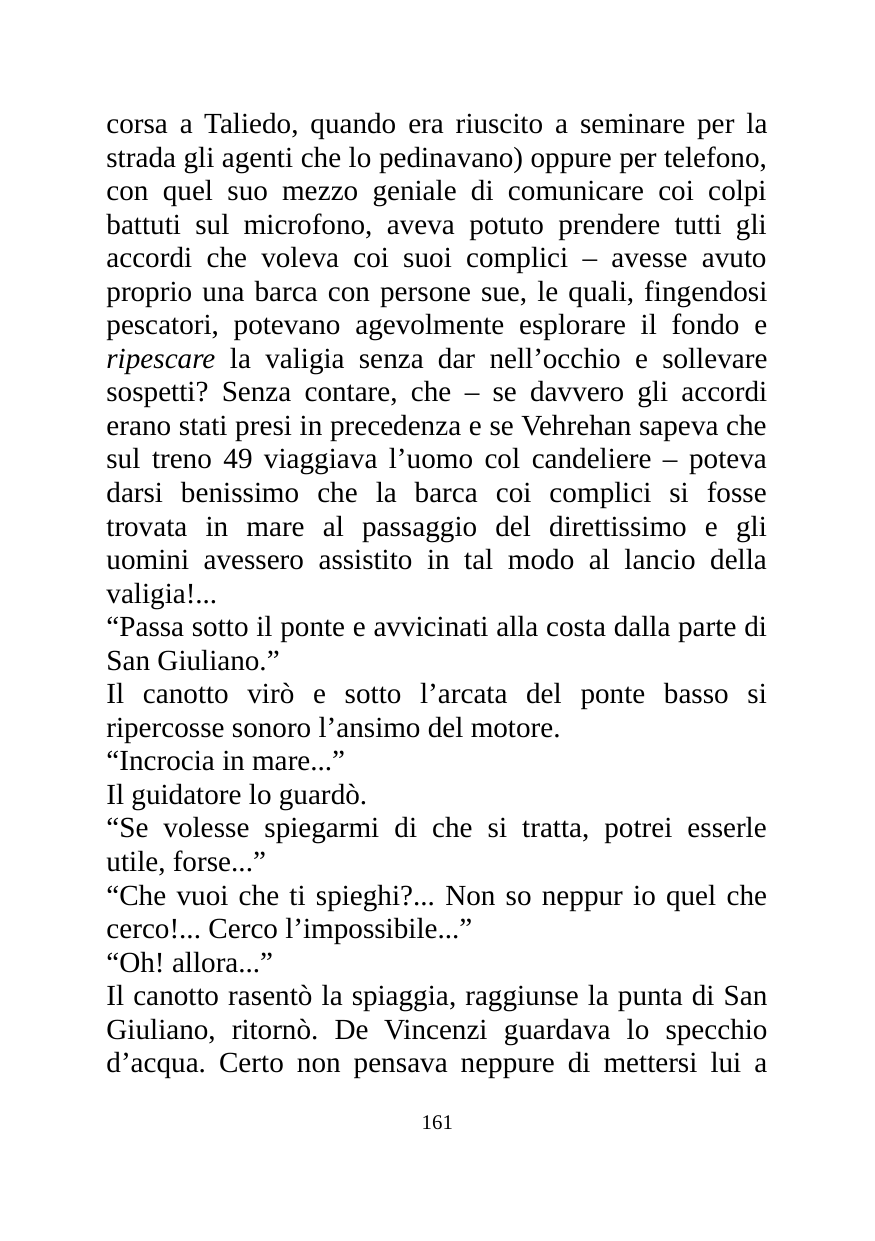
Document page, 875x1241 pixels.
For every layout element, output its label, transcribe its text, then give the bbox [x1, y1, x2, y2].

text “Se volesse spiegarmi di che si tratta, potrei esserle utile, forse...” [106, 811, 768, 878]
text “Passa sotto il ponte e avvicinati alla costa dalla parte di San Giuliano.” [106, 609, 768, 676]
text “Che vuoi che ti spieghi?... Non so neppur io quel che cerco!... Cerco l’impossibile...” [106, 878, 768, 945]
text Il canotto rasentò la spiaggia, raggiunse la punta di San Giuliano, ritornò. De Vincenzi guardava lo specchio d’acqua. Certo non pensava neppure di mettersi lui a [106, 978, 768, 1079]
text “Oh! allora...” [106, 945, 768, 978]
text corsa a Taliedo, quando era riuscito a seminare per la strada gli agenti che lo pedinavano) oppure per telefono, con quel suo mezzo geniale di comunicare coi colpi battuti sul microfono, aveva potuto prendere tutti gli accordi che voleva coi suoi complici – avesse avuto proprio una barca con persone sue, le quali, fingendosi pescatori, potevano agevolmente esplorare il fondo e ripescare la valigia senza dar nell’occhio e sollevare sospetti? Senza contare, che – se davvero gli accordi erano stati presi in precedenza e se Vehrehan sapeva che sul treno 49 viaggiava l’uomo col candeliere – poteva darsi benissimo che la barca coi complici si fosse trovata in mare al passaggio del direttissimo e gli uomini avessero assistito in tal modo al lancio della valigia!... [106, 106, 768, 609]
text Il canotto virò e sotto l’arcata del ponte basso si ripercosse sonoro l’ansimo del motore. [106, 676, 768, 743]
text “Incrocia in mare...” [106, 743, 768, 777]
text Il guidatore lo guardò. [106, 777, 768, 811]
